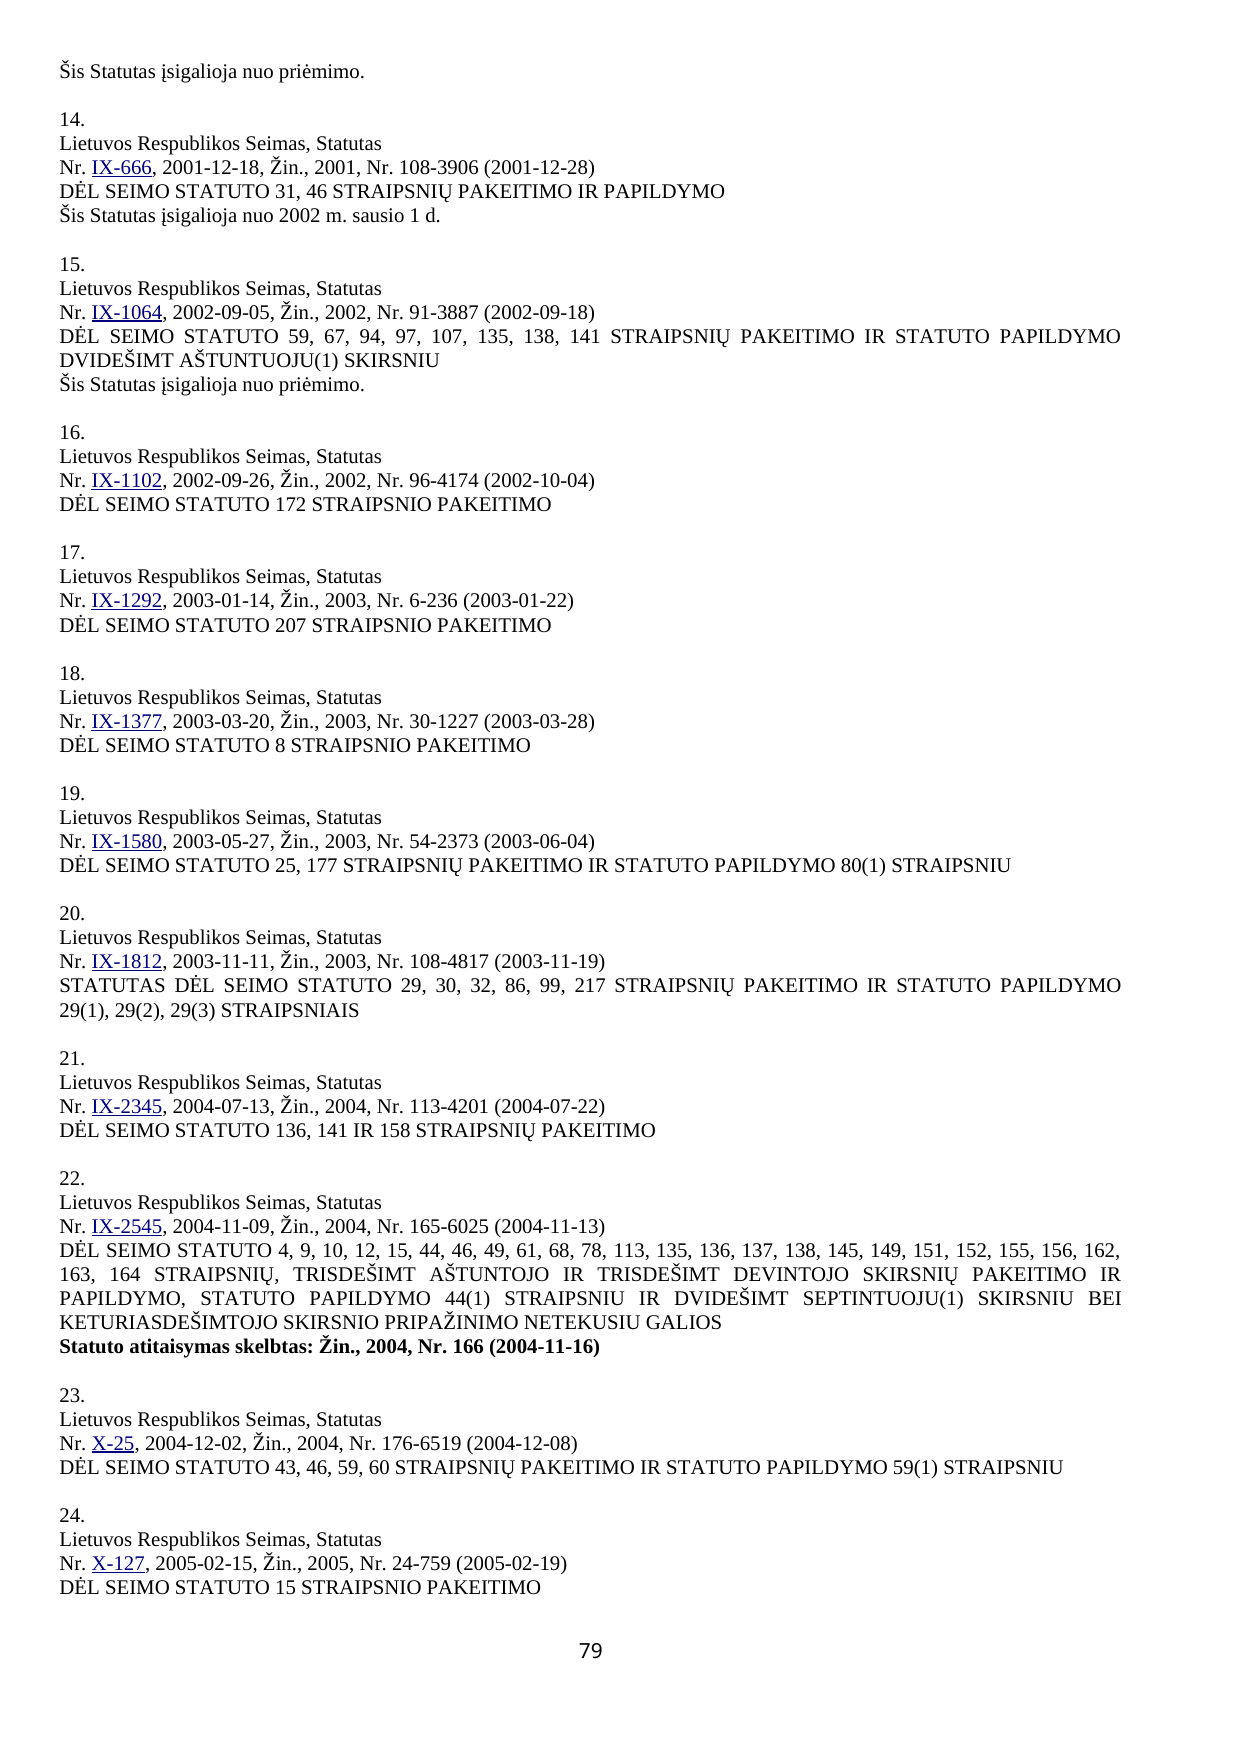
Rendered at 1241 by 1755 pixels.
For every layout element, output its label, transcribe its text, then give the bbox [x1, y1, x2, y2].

text Šis Statutas įsigalioja nuo priėmimo. [59, 59, 1122, 83]
text Nr. IX-1064, 2002-09-05, Žin., 2002, Nr. 91-3887 (2002-09-18) [59, 300, 1122, 324]
text 19. [59, 781, 1122, 805]
text Nr. X-25, 2004-12-02, Žin., 2004, Nr. 176-6519 (2004-12-08) [59, 1431, 1122, 1455]
text 16. [59, 420, 1122, 444]
text DĖL SEIMO STATUTO 4, 9, 10, 12, 15, 44, 46, 49, 61, 68, 78, 113, 135, 136, 137, 138, 145, 149, 151, 152, 155, 156, 162, 163, 164 STRAIPSNIŲ, TRISDEŠIMT AŠTUNTOJO IR TRISDEŠIMT DEVINTOJO SKIRSNIŲ PAKEITIMO IR PAPILDYMO, STATUTO PAPILDYMO 44(1) STRAIPSNIU IR DVIDEŠIMT SEPTINTUOJU(1) SKIRSNIU BEI KETURIASDEŠIMTOJO SKIRSNIO PRIPAŽINIMO NETEKUSIU GALIOS [59, 1238, 1122, 1334]
text Nr. IX-1812, 2003-11-11, Žin., 2003, Nr. 108-4817 (2003-11-19) [59, 949, 1122, 973]
text 21. [59, 1046, 1122, 1070]
text Nr. IX-1102, 2002-09-26, Žin., 2002, Nr. 96-4174 (2002-10-04) [59, 468, 1122, 492]
text 22. [59, 1166, 1122, 1190]
text Nr. IX-666, 2001-12-18, Žin., 2001, Nr. 108-3906 (2001-12-28) [59, 155, 1122, 179]
text Šis Statutas įsigalioja nuo 2002 m. sausio 1 d. [59, 203, 1122, 227]
text DĖL SEIMO STATUTO 172 STRAIPSNIO PAKEITIMO [59, 492, 1122, 516]
text 18. [59, 661, 1122, 685]
text Lietuvos Respublikos Seimas, Statutas [59, 1527, 1122, 1551]
text 14. [59, 107, 1122, 131]
text DĖL SEIMO STATUTO 15 STRAIPSNIO PAKEITIMO [59, 1575, 1122, 1599]
text Lietuvos Respublikos Seimas, Statutas [59, 805, 1122, 829]
text DĖL SEIMO STATUTO 25, 177 STRAIPSNIŲ PAKEITIMO IR STATUTO PAPILDYMO 80(1) STRAIPSNIU [59, 853, 1122, 877]
text Statuto atitaisymas skelbtas: Žin., 2004, Nr. 166 (2004-11-16) [59, 1334, 1122, 1358]
text Lietuvos Respublikos Seimas, Statutas [59, 276, 1122, 300]
text Lietuvos Respublikos Seimas, Statutas [59, 925, 1122, 949]
text 17. [59, 540, 1122, 564]
text 20. [59, 901, 1122, 925]
text Nr. IX-2545, 2004-11-09, Žin., 2004, Nr. 165-6025 (2004-11-13) [59, 1214, 1122, 1238]
text DĖL SEIMO STATUTO 43, 46, 59, 60 STRAIPSNIŲ PAKEITIMO IR STATUTO PAPILDYMO 59(1) STRAIPSNIU [59, 1455, 1122, 1479]
text Lietuvos Respublikos Seimas, Statutas [59, 1190, 1122, 1214]
text Nr. X-127, 2005-02-15, Žin., 2005, Nr. 24-759 (2005-02-19) [59, 1551, 1122, 1575]
text Lietuvos Respublikos Seimas, Statutas [59, 1070, 1122, 1094]
text DĖL SEIMO STATUTO 31, 46 STRAIPSNIŲ PAKEITIMO IR PAPILDYMO [59, 179, 1122, 203]
text Lietuvos Respublikos Seimas, Statutas [59, 444, 1122, 468]
text Nr. IX-1292, 2003-01-14, Žin., 2003, Nr. 6-236 (2003-01-22) [59, 588, 1122, 612]
text Lietuvos Respublikos Seimas, Statutas [59, 131, 1122, 155]
text DĖL SEIMO STATUTO 8 STRAIPSNIO PAKEITIMO [59, 733, 1122, 757]
text STATUTAS DĖL SEIMO STATUTO 29, 30, 32, 86, 99, 217 STRAIPSNIŲ PAKEITIMO IR STATUTO PAPILDYMO 29(1), 29(2), 29(3) STRAIPSNIAIS [59, 973, 1122, 1022]
text Lietuvos Respublikos Seimas, Statutas [59, 685, 1122, 709]
text Nr. IX-1377, 2003-03-20, Žin., 2003, Nr. 30-1227 (2003-03-28) [59, 709, 1122, 733]
text DĖL SEIMO STATUTO 207 STRAIPSNIO PAKEITIMO [59, 612, 1122, 637]
text DĖL SEIMO STATUTO 136, 141 IR 158 STRAIPSNIŲ PAKEITIMO [59, 1118, 1122, 1142]
text Lietuvos Respublikos Seimas, Statutas [59, 564, 1122, 588]
text 23. [59, 1382, 1122, 1407]
text 24. [59, 1503, 1122, 1527]
text Lietuvos Respublikos Seimas, Statutas [59, 1407, 1122, 1431]
text Nr. IX-1580, 2003-05-27, Žin., 2003, Nr. 54-2373 (2003-06-04) [59, 829, 1122, 853]
text Nr. IX-2345, 2004-07-13, Žin., 2004, Nr. 113-4201 (2004-07-22) [59, 1094, 1122, 1118]
text DĖL SEIMO STATUTO 59, 67, 94, 97, 107, 135, 138, 141 STRAIPSNIŲ PAKEITIMO IR STATUTO PAPILDYMO DVIDEŠIMT AŠTUNTUOJU(1) SKIRSNIU [59, 324, 1122, 372]
text Šis Statutas įsigalioja nuo priėmimo. [59, 372, 1122, 396]
text 15. [59, 252, 1122, 276]
